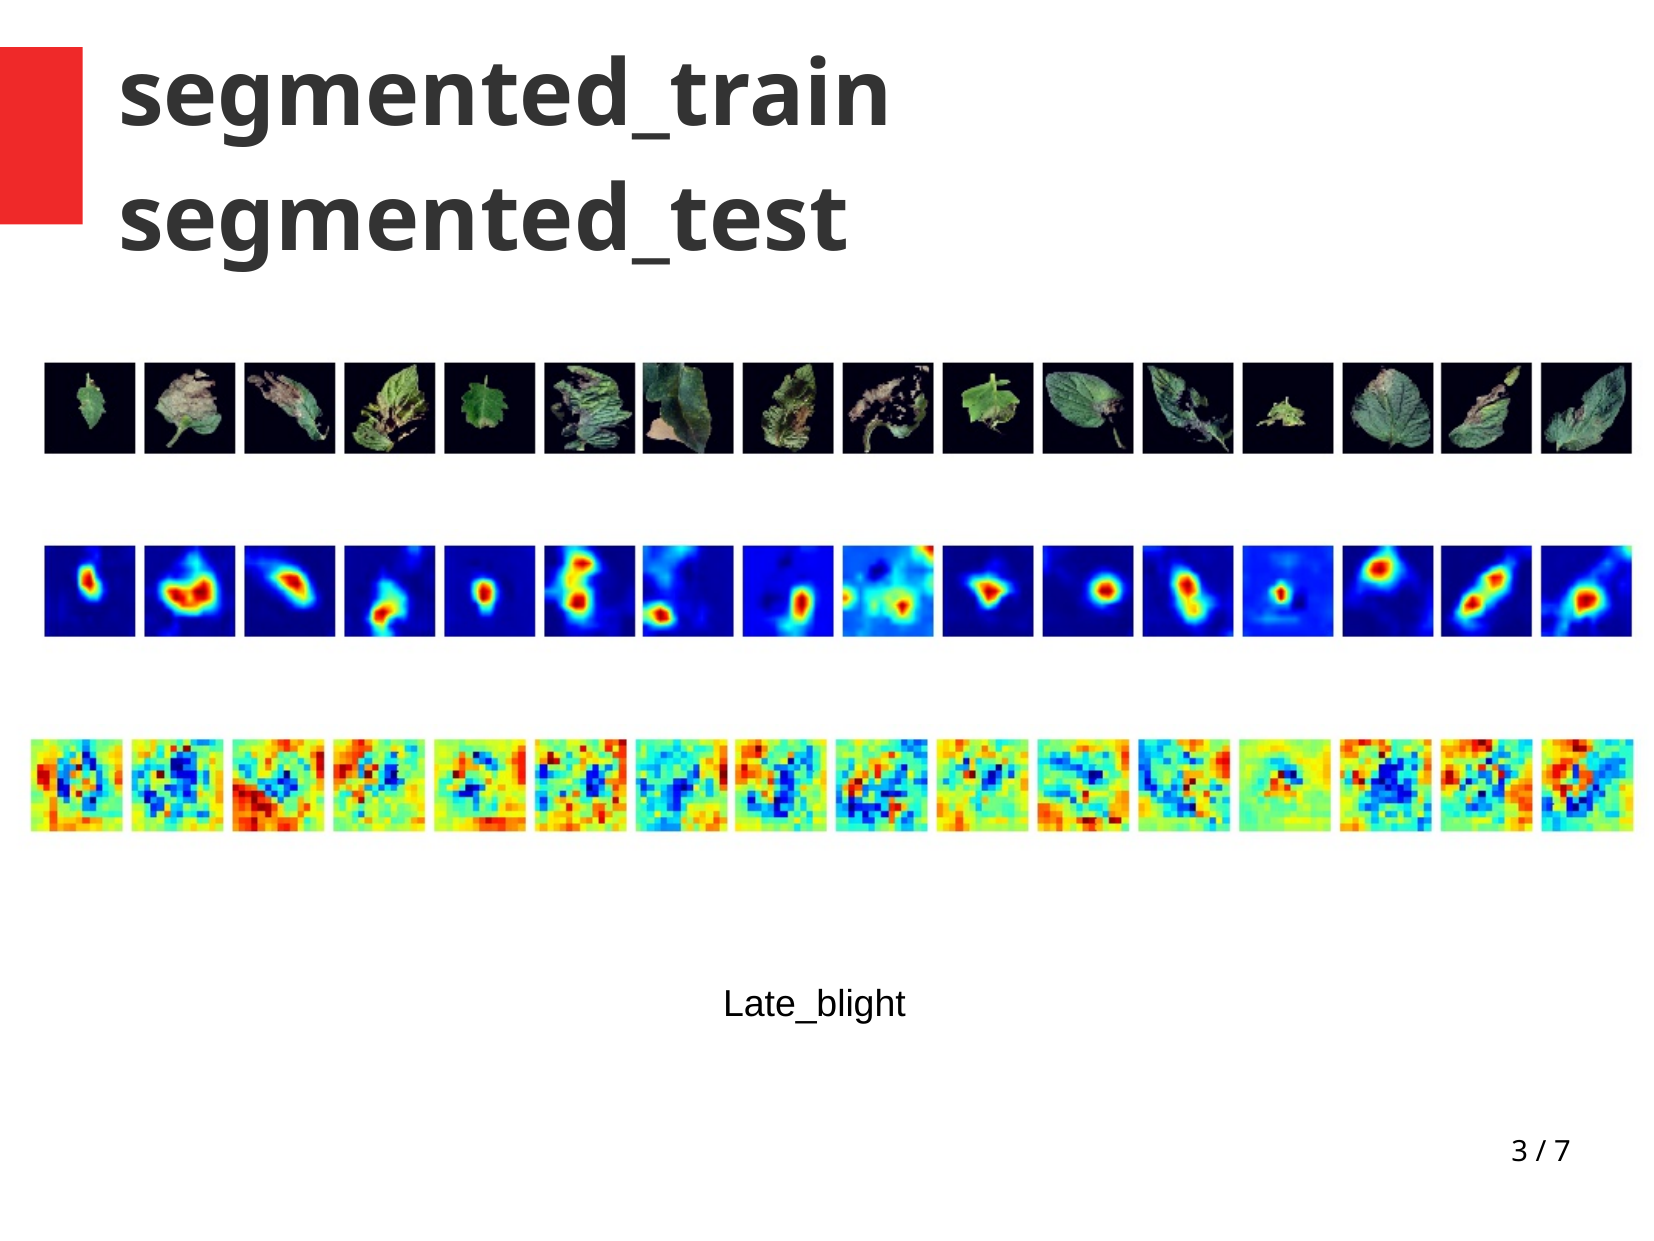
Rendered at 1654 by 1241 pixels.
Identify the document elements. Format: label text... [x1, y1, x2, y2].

picture [0, 346, 1649, 491]
title segmented_train segmented_test [118, 45, 1571, 260]
picture [0, 529, 1649, 674]
text_box Late_blight [708, 975, 921, 1032]
picture [0, 724, 1649, 869]
